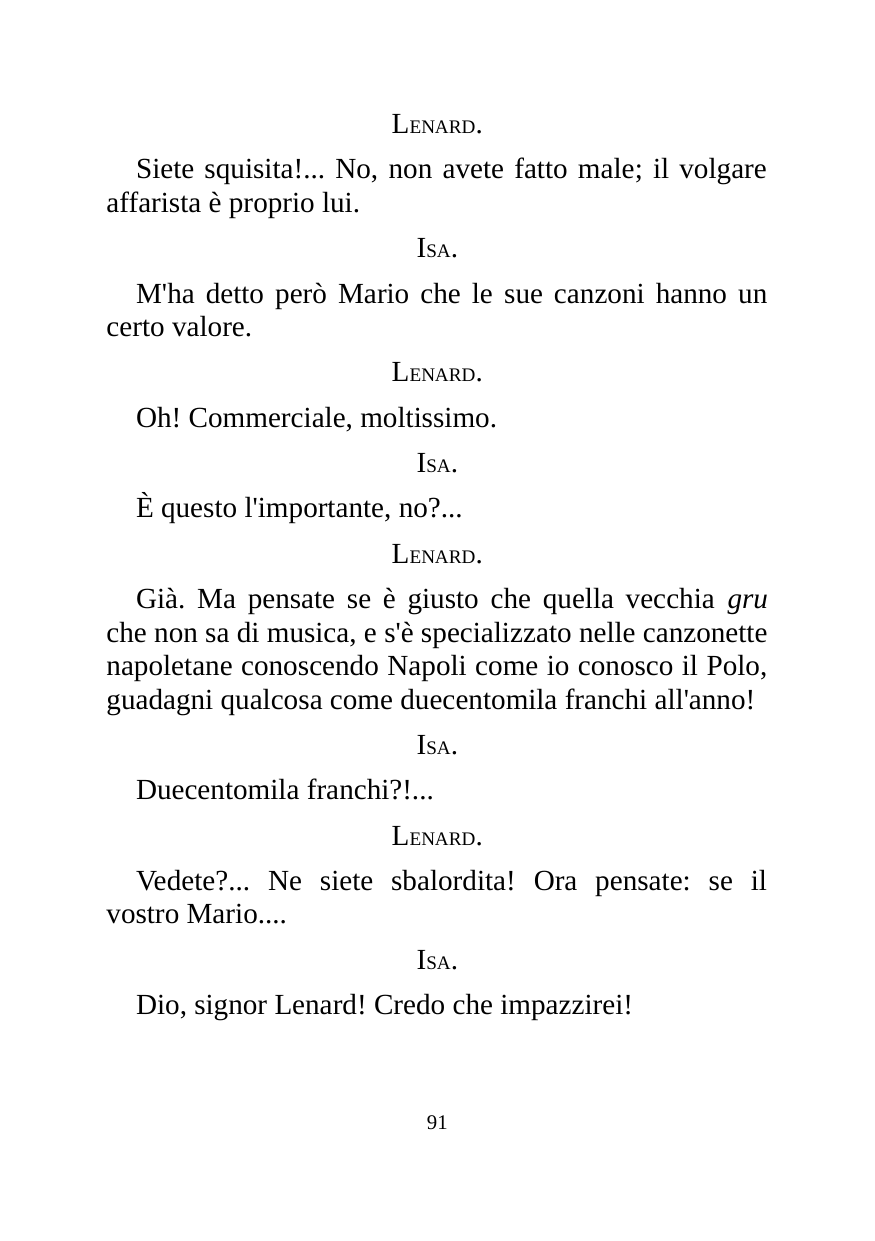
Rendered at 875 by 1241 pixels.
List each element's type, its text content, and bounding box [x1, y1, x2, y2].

text Vedete?... Ne siete sbalordita! Ora pensate: se il vostro Mario.... [106, 863, 768, 930]
text Lenard. [106, 354, 768, 388]
text Isa. [106, 230, 768, 264]
text Isa. [106, 942, 768, 975]
text Già. Ma pensate se è giusto che quella vecchia gru che non sa di musica, e s'è specializzato nelle canzonette napoletane conoscendo Napoli come io conosco il Polo, guadagni qualcosa come duecentomila franchi all'anno! [106, 581, 768, 715]
text Lenard. [106, 106, 768, 140]
text Isa. [106, 445, 768, 479]
text Duecentomila franchi?!... [106, 772, 768, 806]
text È questo l'importante, no?... [106, 491, 768, 524]
text Lenard. [106, 818, 768, 851]
text Siete squisita!... No, non avete fatto male; il volgare affarista è proprio lui. [106, 152, 768, 219]
text M'ha detto però Mario che le sue canzoni hanno un certo valore. [106, 276, 768, 343]
text Oh! Commerciale, moltissimo. [106, 400, 768, 433]
text Isa. [106, 727, 768, 761]
text Dio, signor Lenard! Credo che impazzirei! [106, 987, 768, 1021]
text Lenard. [106, 536, 768, 569]
